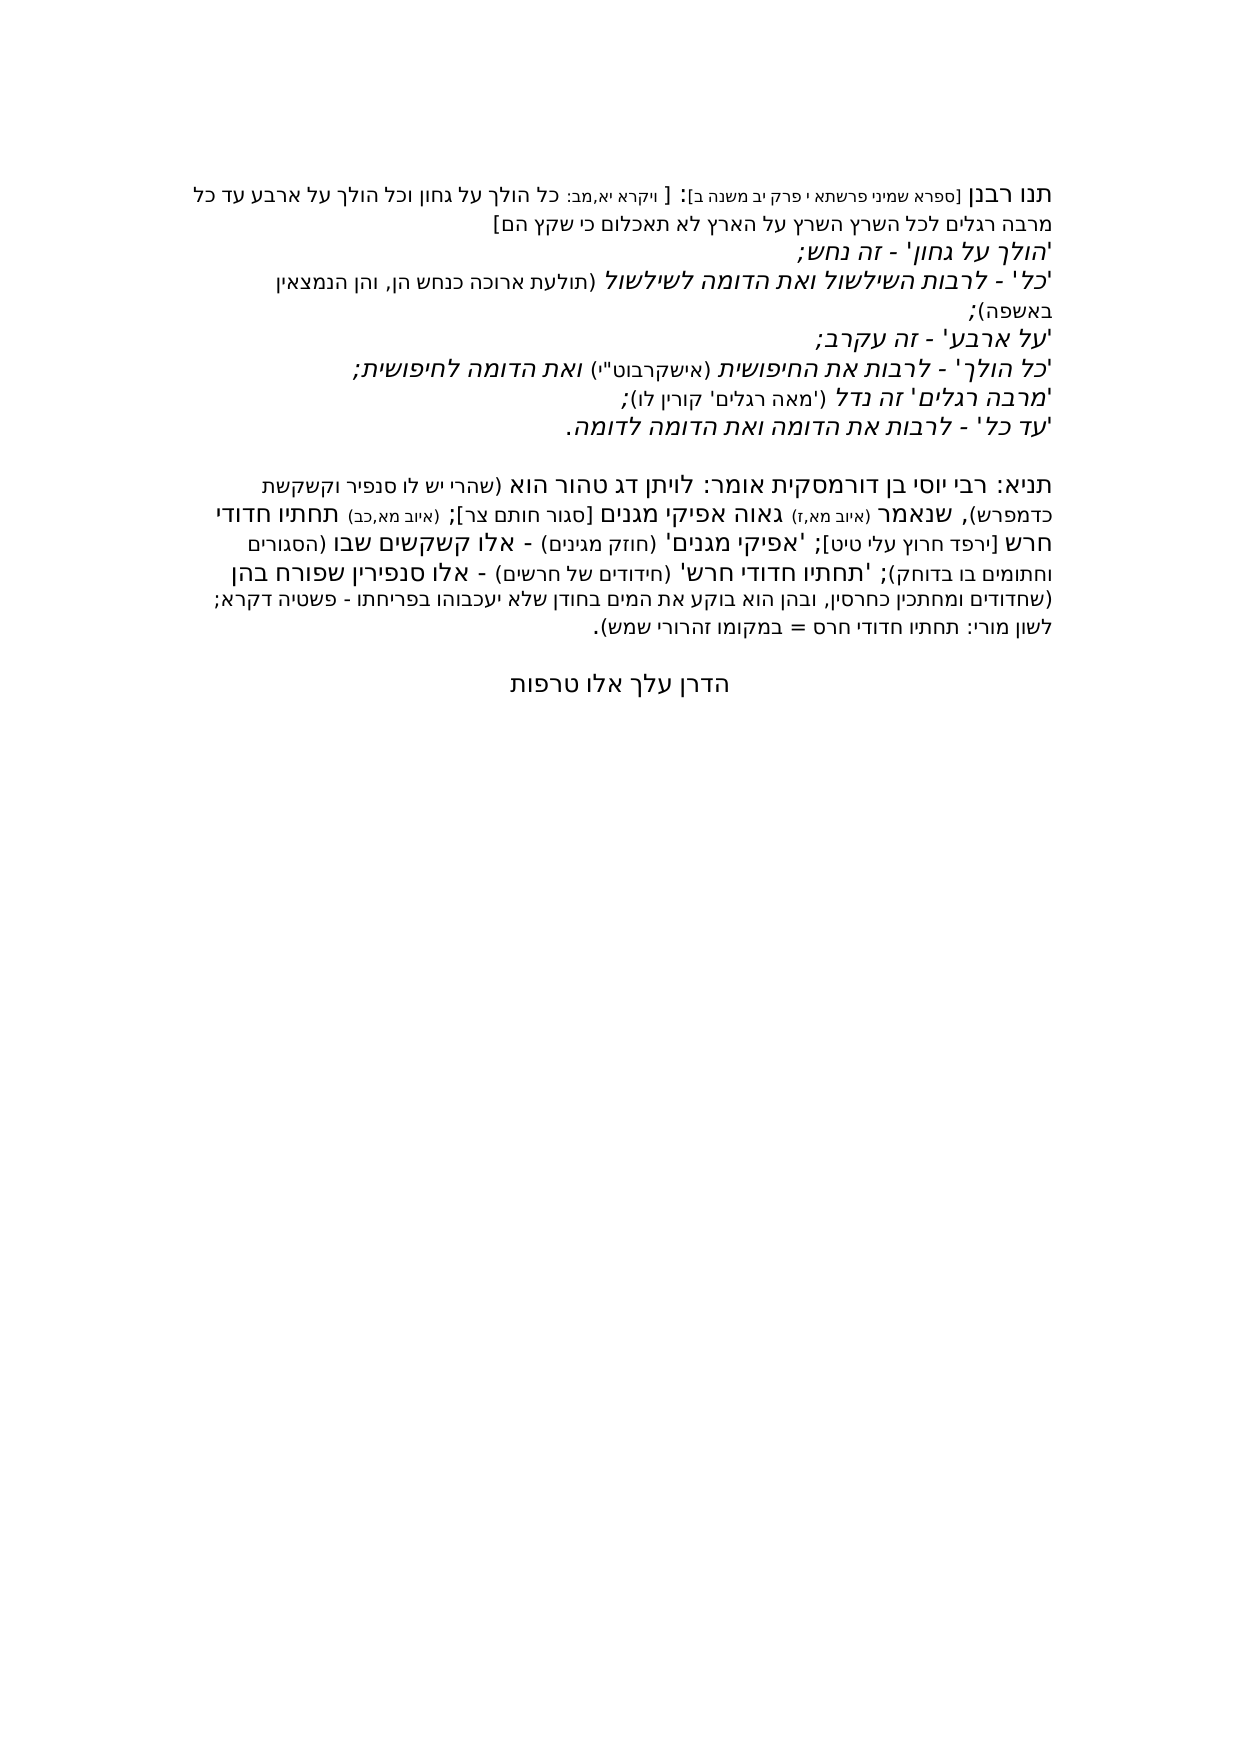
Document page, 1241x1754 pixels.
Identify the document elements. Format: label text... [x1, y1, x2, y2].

text 'עד כל' - לרבות את הדומה ואת הדומה לדומה. [187, 412, 1053, 441]
text 'על ארבע' - זה עקרב; [187, 324, 1053, 354]
text תניא: רבי יוסי בן דורמסקית אומר: לויתן דג טהור הוא (שהרי יש לו סנפיר וקשקשת כדמפרש), שנאמר (איוב מא,ז) גאוה אפיקי מגנים [סגור חותם צר]; (איוב מא,כב) תחתיו חדודי חרש [ירפד חרוץ עלי טיט]; 'אפיקי מגנים' (חוזק מגינים) - אלו קשקשים שבו (הסגורים וחתומים בו בדוחק); 'תחתיו חדודי חרש' (חידודים של חרשים) - אלו סנפירין שפורח בהן (שחדודים ומחתכין כחרסין, ובהן הוא בוקע את המים בחודן שלא יעכבוהו בפריחתו - פשטיה דקרא; לשון מורי: תחתיו חדודי חרס = במקומו זהרורי שמש). [187, 470, 1053, 641]
text 'הולך על גחון' - זה נחש; [187, 237, 1053, 266]
text 'כל' - לרבות השילשול ואת הדומה לשילשול (תולעת ארוכה כנחש הן, והן הנמצאין באשפה); [187, 266, 1053, 324]
text 'כל הולך' - לרבות את החיפושית (אישקרבוט"י) ואת הדומה לחיפושית; [187, 354, 1053, 383]
text 'מרבה רגלים' זה נדל ('מאה רגלים' קורין לו); [187, 383, 1053, 412]
text הדרן עלך אלו טרפות [187, 669, 1053, 698]
text תנו רבנן [ספרא שמיני פרשתא י פרק יב משנה ב]: [ ויקרא יא,מב: כל הולך על גחון וכל הולך על ארבע עד כל מרבה רגלים לכל השרץ השרץ על הארץ לא תאכלום כי שקץ הם] [187, 179, 1053, 237]
